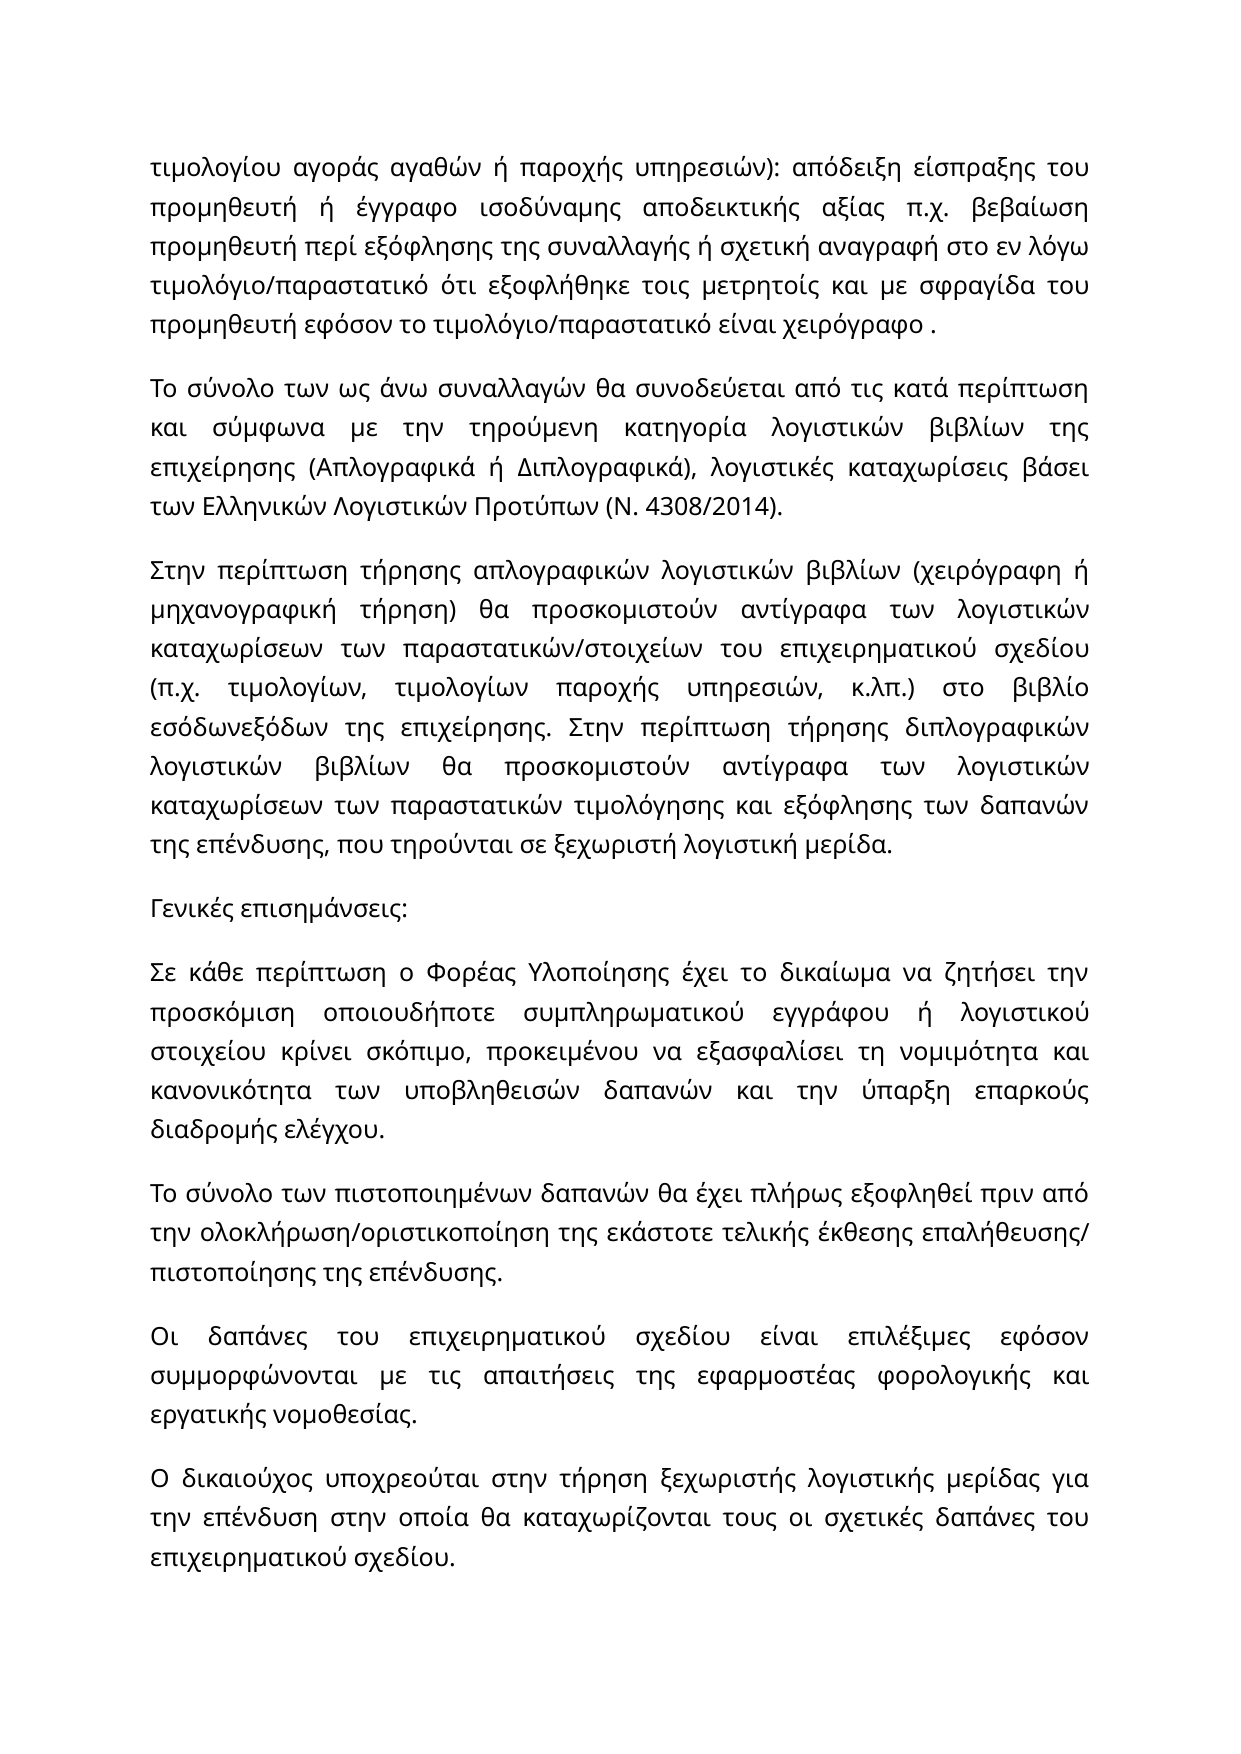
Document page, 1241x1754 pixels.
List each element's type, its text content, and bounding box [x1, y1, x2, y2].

text τιμολογίου αγοράς αγαθών ή παροχής υπηρεσιών): απόδειξη είσπραξης του προμηθευτή ή έγγραφο ισοδύναμης αποδεικτικής αξίας π.χ. βεβαίωση προμηθευτή περί εξόφλησης της συναλλαγής ή σχετική αναγραφή στο εν λόγω τιμολόγιο/παραστατικό ότι εξοφλήθηκε τοις μετρητοίς και με σφραγίδα του προμηθευτή εφόσον το τιμολόγιο/παραστατικό είναι χειρόγραφο . [150, 150, 1090, 341]
text Ο δικαιούχος υποχρεούται στην τήρηση ξεχωριστής λογιστικής μερίδας για την επένδυση στην οποία θα καταχωρίζονται τους οι σχετικές δαπάνες του επιχειρηματικού σχεδίου. [150, 1461, 1090, 1573]
text Σε κάθε περίπτωση ο Φορέας Υλοποίησης έχει το δικαίωμα να ζητήσει την προσκόμιση οποιουδήποτε συμπληρωματικού εγγράφου ή λογιστικού στοιχείου κρίνει σκόπιμο, προκειμένου να εξασφαλίσει τη νομιμότητα και κανονικότητα των υποβληθεισών δαπανών και την ύπαρξη επαρκούς διαδρομής ελέγχου. [150, 955, 1090, 1146]
text Στην περίπτωση τήρησης απλογραφικών λογιστικών βιβλίων (χειρόγραφη ή μηχανογραφική τήρηση) θα προσκομιστούν αντίγραφα των λογιστικών καταχωρίσεων των παραστατικών/στοιχείων του επιχειρηματικού σχεδίου (π.χ. τιμολογίων, τιμολογίων παροχής υπηρεσιών, κ.λπ.) στο βιβλίο εσόδωνεξόδων της επιχείρησης. Στην περίπτωση τήρησης διπλογραφικών λογιστικών βιβλίων θα προσκομιστούν αντίγραφα των λογιστικών καταχωρίσεων των παραστατικών τιμολόγησης και εξόφλησης των δαπανών της επένδυσης, που τηρούνται σε ξεχωριστή λογιστική μερίδα. [150, 552, 1090, 861]
text Το σύνολο των ως άνω συναλλαγών θα συνοδεύεται από τις κατά περίπτωση και σύμφωνα με την τηρούμενη κατηγορία λογιστικών βιβλίων της επιχείρησης (Απλογραφικά ή Διπλογραφικά), λογιστικές καταχωρίσεις βάσει των Ελληνικών Λογιστικών Προτύπων (Ν. 4308/2014). [150, 371, 1090, 522]
text Γενικές επισημάνσεις: [150, 891, 1090, 925]
text Το σύνολο των πιστοποιημένων δαπανών θα έχει πλήρως εξοφληθεί πριν από την ολοκλήρωση/οριστικοποίηση της εκάστοτε τελικής έκθεσης επαλήθευσης/ πιστοποίησης της επένδυσης. [150, 1176, 1090, 1288]
text Οι δαπάνες του επιχειρηματικού σχεδίου είναι επιλέξιμες εφόσον συμμορφώνονται με τις απαιτήσεις της εφαρμοστέας φορολογικής και εργατικής νομοθεσίας. [150, 1318, 1090, 1431]
